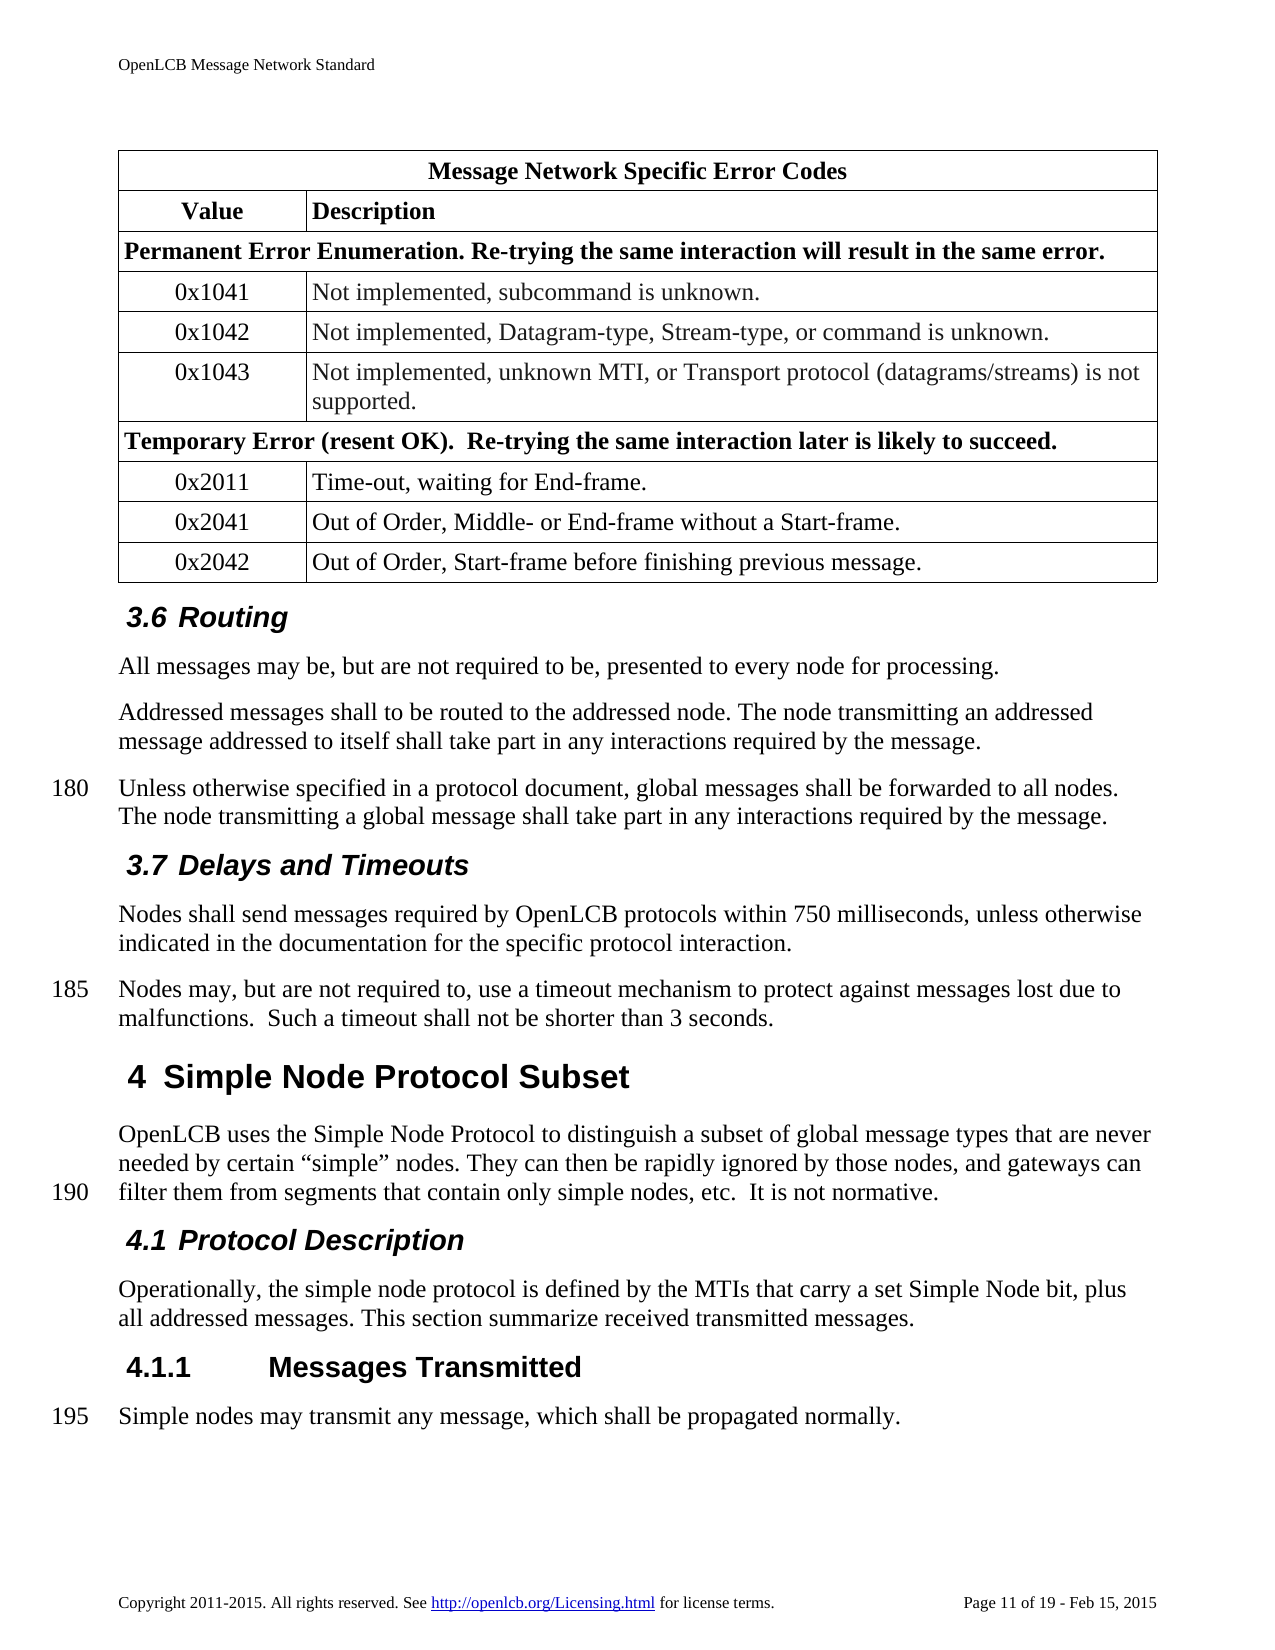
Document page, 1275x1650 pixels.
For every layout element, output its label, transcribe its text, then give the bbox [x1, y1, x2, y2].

text Unless otherwise specified in a protocol document, global messages shall be forwarded to all nodes. The node transmitting a global message shall take part in any interactions required by the message. [118, 773, 1157, 830]
table_cell Not implemented, Datagram-type, Stream-type, or command is unknown. [307, 312, 1157, 352]
text Simple nodes may transmit any message, which shall be propagated normally. [118, 1401, 1157, 1429]
table_cell Description [307, 191, 1157, 231]
table_cell 0x2011 [119, 462, 306, 501]
table_cell Temporary Error (resent OK). Re-trying the same interaction later is likely to succeed. [119, 422, 1157, 461]
table_header Message Network Specific Error Codes [119, 151, 1157, 190]
text Operationally, the simple node protocol is defined by the MTIs that carry a set Simple Node bit, plus all addressed messages. This section summarize received transmitted messages. [118, 1274, 1157, 1332]
subtitle Protocol Description [118, 1223, 1157, 1257]
text Nodes shall send messages required by OpenLCB protocols within 750 milliseconds, unless otherwise indicated in the documentation for the specific protocol interaction. [118, 899, 1157, 957]
subtitle Messages Transmitted [118, 1349, 1157, 1383]
table_cell Value [119, 191, 306, 231]
text Nodes may, but are not required to, use a timeout mechanism to protect against messages lost due to malfunctions. Such a timeout shall not be shorter than 3 seconds. [118, 974, 1157, 1032]
subtitle Delays and Timeouts [118, 848, 1157, 881]
table_cell Not implemented, unknown MTI, or Transport protocol (datagrams/streams) is not supported. [307, 353, 1157, 421]
table_cell 0x1042 [119, 312, 306, 352]
table_cell Time-out, waiting for End-frame. [307, 462, 1157, 501]
table_cell 0x1041 [119, 272, 306, 311]
subtitle Simple Node Protocol Subset [118, 1057, 1157, 1095]
text All messages may be, but are not required to be, presented to every node for processing. [118, 651, 1157, 680]
table_cell Out of Order, Start-frame before finishing previous message. [307, 543, 1157, 582]
table_cell Not implemented, subcommand is unknown. [307, 272, 1157, 311]
table_cell 0x2042 [119, 543, 306, 582]
subtitle Routing [118, 600, 1157, 633]
table_cell 0x2041 [119, 502, 306, 542]
text Addressed messages shall to be routed to the addressed node. The node transmitting an addressed message addressed to itself shall take part in any interactions required by the message. [118, 697, 1157, 755]
text OpenLCB uses the Simple Node Protocol to distinguish a subset of global message types that are never needed by certain “simple” nodes. They can then be rapidly ignored by those nodes, and gateways can filter them from segments that contain only simple nodes, etc. It is not normative. [118, 1119, 1157, 1205]
table_cell 0x1043 [119, 353, 306, 421]
table_cell Out of Order, Middle- or End-frame without a Start-frame. [307, 502, 1157, 542]
table_cell Permanent Error Enumeration. Re-trying the same interaction will result in the same error. [119, 232, 1157, 271]
